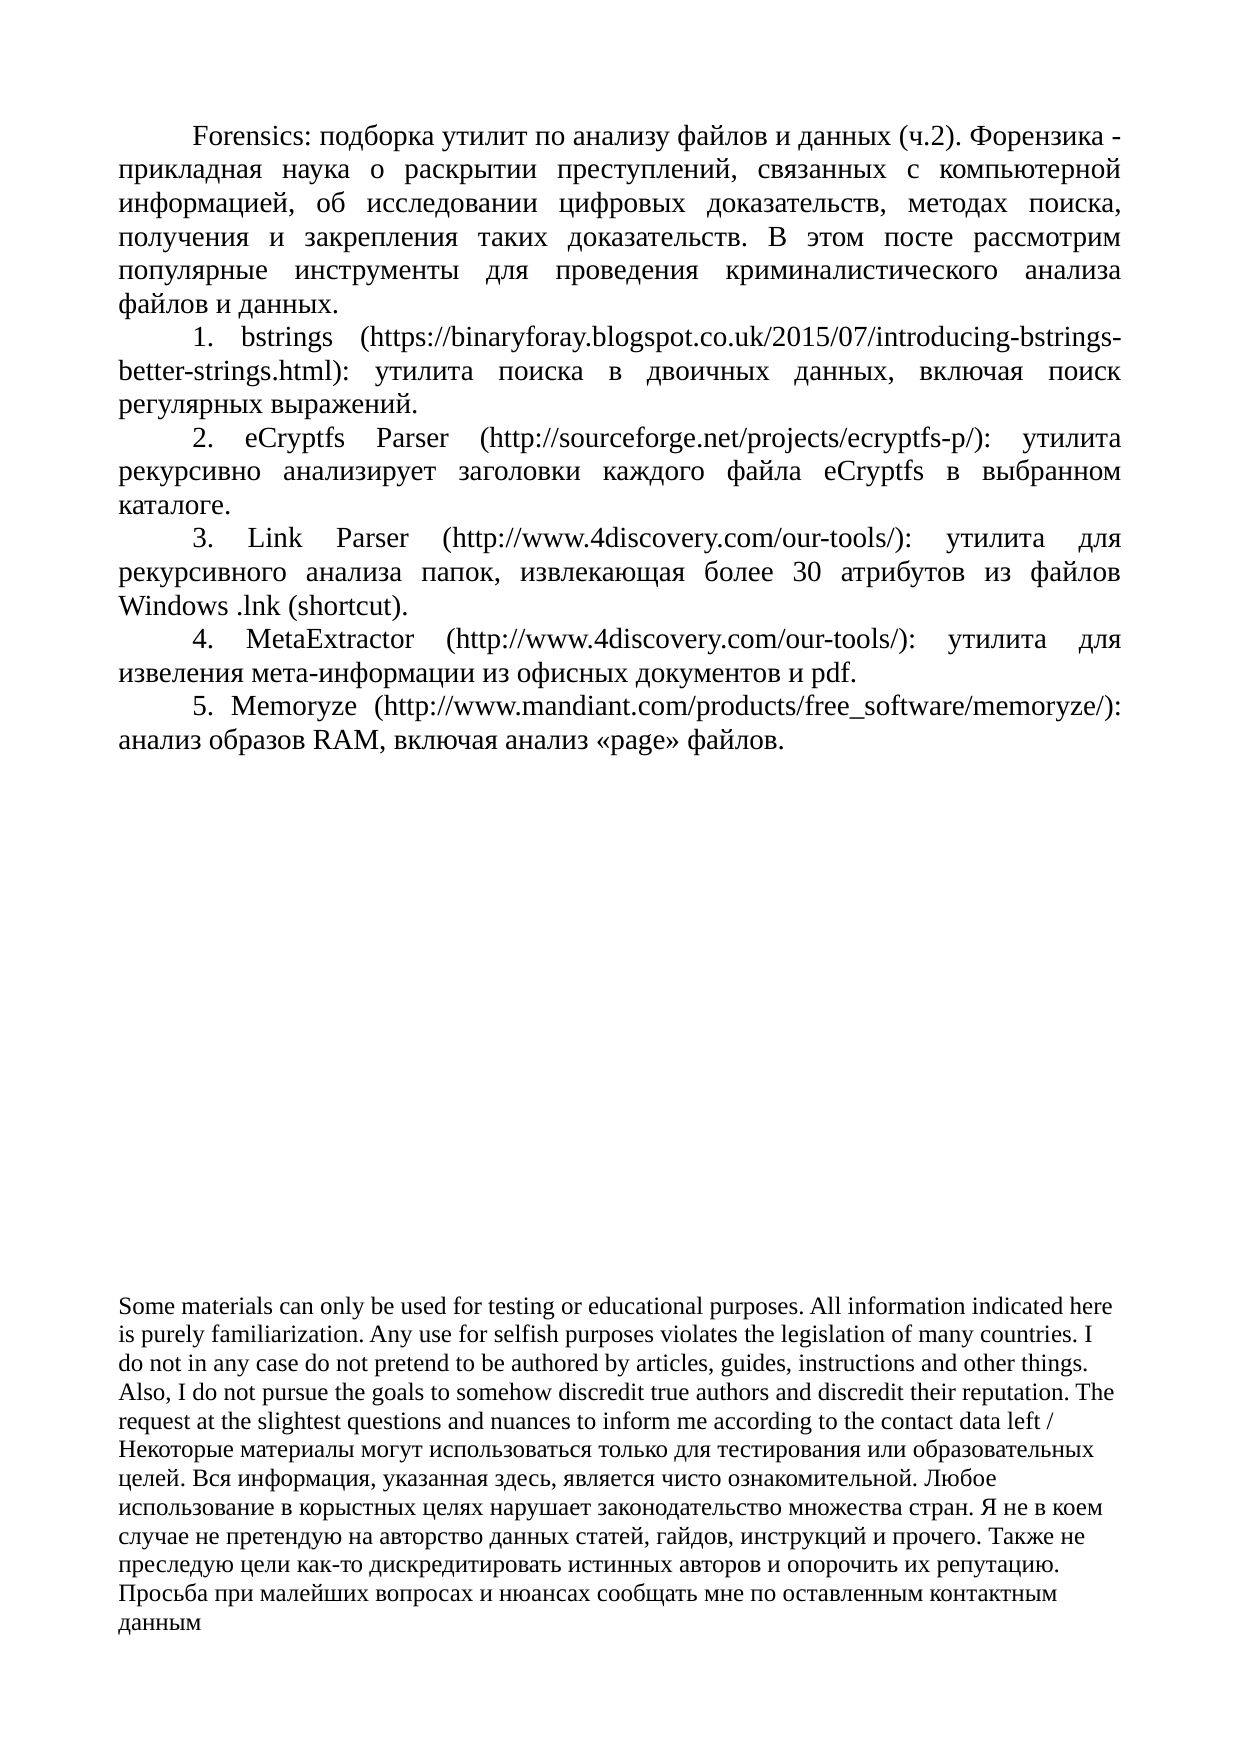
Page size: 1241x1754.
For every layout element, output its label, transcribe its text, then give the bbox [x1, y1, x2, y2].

text 1. bstrings (https://binaryforay.blogspot.co.uk/2015/07/introducing-bstrings-better-strings.html): утилита поиска в двоичных данных, включая поиск регулярных выражений. [118, 319, 1122, 420]
text Forensics: подборка утилит по анализу файлов и данных (ч.2). Форензика - прикладная наука о раскрытии преступлений, связанных с компьютерной информацией, об исследовании цифровых доказательств, методах поиска, получения и закрепления таких доказательств. В этом посте рассмотрим популярные инструменты для проведения криминалистического анализа файлов и данных. [118, 118, 1122, 319]
text 5. Memoryze (http://www.mandiant.com/products/free_software/memoryze/): анализ образов RAM, включая анализ «page» файлов. [118, 688, 1122, 755]
text 3. Link Parser (http://www.4discovery.com/our-tools/): утилита для рекурсивного анализа папок, извлекающая более 30 атрибутов из файлов Windows .lnk (shortcut). [118, 521, 1122, 621]
text 2. eCryptfs Parser (http://sourceforge.net/projects/ecryptfs-p/): утилита рекурсивно анализирует заголовки каждого файла eCryptfs в выбранном каталоге. [118, 420, 1122, 521]
text 4. MetaExtractor (http://www.4discovery.com/our-tools/): утилита для извеления мета-информации из офисных документов и pdf. [118, 621, 1122, 688]
